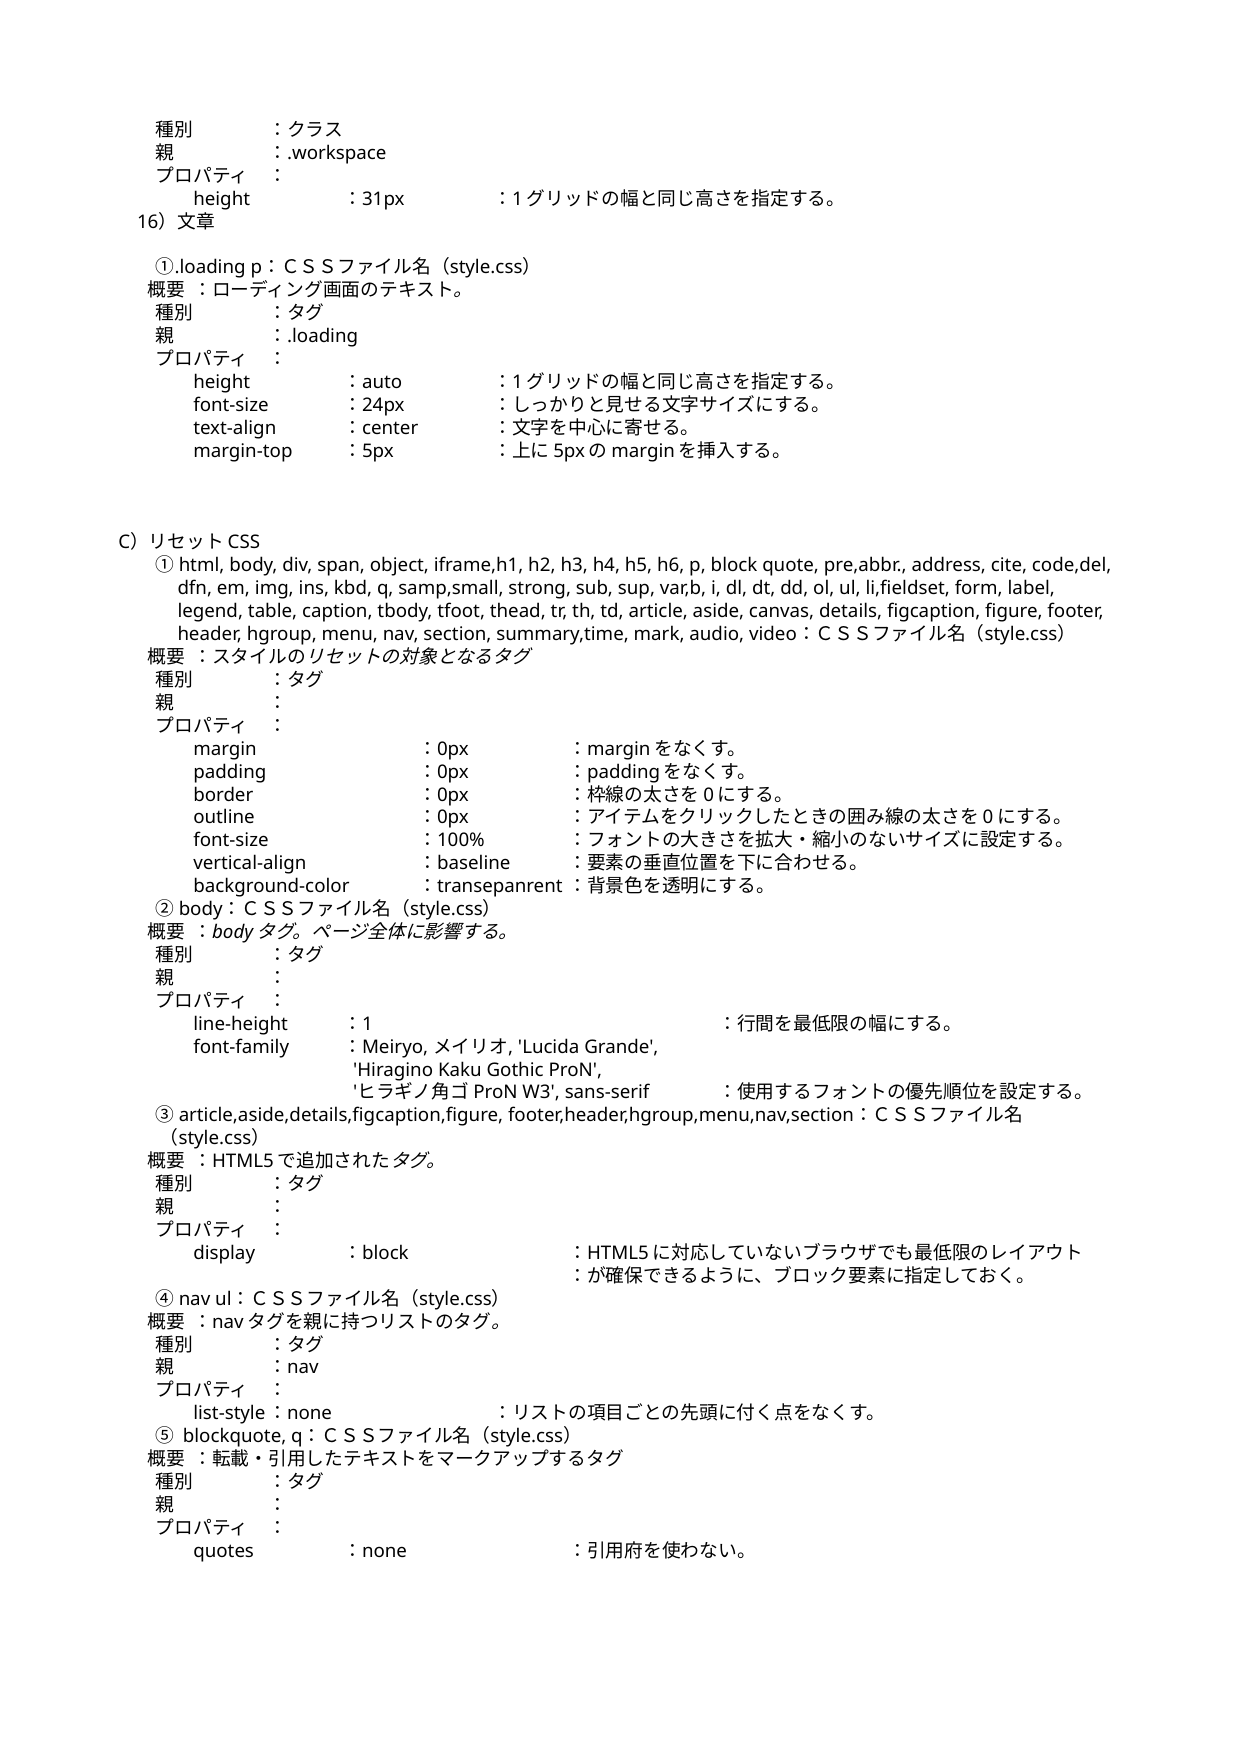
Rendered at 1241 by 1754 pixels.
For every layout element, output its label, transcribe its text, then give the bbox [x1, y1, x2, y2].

text ② body：ＣＳＳファイル名（style.css） [118, 897, 1122, 920]
text font-size ：100% ：フォントの大きさを拡大・縮小のないサイズに設定する。 [118, 828, 1122, 851]
text line-height ：1 ：行間を最低限の幅にする。 [118, 1012, 1122, 1035]
text ⑤ blockquote, q：ＣＳＳファイル名（style.css） [118, 1424, 1122, 1447]
text 概要 ：HTML5で追加されたタグ。 [118, 1149, 1122, 1172]
text 種別 ：タグ [118, 1333, 1122, 1356]
text 親 ：.loading [118, 324, 1122, 347]
text プロパティ ： [118, 1218, 1122, 1241]
text 親 ： [118, 1493, 1122, 1516]
text プロパティ ： [118, 1378, 1122, 1401]
text border ：0px ：枠線の太さを0にする。 [118, 783, 1122, 806]
text display ：block ：HTML5に対応していないブラウザでも最低限のレイアウト [118, 1241, 1122, 1264]
text 種別 ：クラス [118, 118, 1122, 141]
text font-size ：24px ：しっかりと見せる文字サイズにする。 [118, 393, 1122, 416]
text ④ nav ul：ＣＳＳファイル名（style.css） [118, 1287, 1122, 1310]
text 概要 ：転載・引用したテキストをマークアップするタグ [118, 1447, 1122, 1470]
text 親 ：.workspace [118, 141, 1122, 164]
text margin-top ：5px ：上に5pxのmarginを挿入する。 [118, 439, 1122, 462]
text C）リセットCSS [118, 531, 1122, 553]
text プロパティ ： [118, 347, 1122, 370]
text height ：auto ：1グリッドの幅と同じ高さを指定する。 [118, 370, 1122, 393]
text vertical-align ：baseline ：要素の垂直位置を下に合わせる。 [118, 851, 1122, 874]
text プロパティ ： [118, 1516, 1122, 1539]
text height ：31px ：1グリッドの幅と同じ高さを指定する。 [118, 187, 1122, 210]
text 16）文章 [118, 210, 1122, 233]
text プロパティ ： [118, 714, 1122, 737]
text 親 ： [118, 691, 1122, 714]
text 親 ： [118, 966, 1122, 989]
text 親 ：nav [118, 1356, 1122, 1378]
text font-family ：Meiryo, メイリオ, 'Lucida Grande', [118, 1035, 1122, 1058]
text 概要 ：navタグを親に持つリストのタグ。 [118, 1310, 1122, 1333]
text 親 ： [118, 1195, 1122, 1218]
text 概要 ：スタイルのリセットの対象となるタグ [118, 645, 1122, 668]
text 概要 ：bodyタグ。ページ全体に影響する。 [118, 920, 1122, 943]
text text-align ：center ：文字を中心に寄せる。 [118, 416, 1122, 439]
text ① html, body, div, span, object, iframe,h1, h2, h3, h4, h5, h6, p, block quote, pre,abbr., address, cite, code,del, dfn, em, img, ins, kbd, q, samp,small, strong, sub, sup, var,b, i, dl, dt, dd, ol, ul, li,fieldset, form, label, legend, table, caption, tbody, tfoot, thead, tr, th, td, article, aside, canvas, details, figcaption, figure, footer, header, hgroup, menu, nav, section, summary,time, mark, audio, video：ＣＳＳファイル名（style.css） [118, 553, 1122, 645]
text list-style ：none ：リストの項目ごとの先頭に付く点をなくす。 [118, 1401, 1122, 1424]
text ：が確保できるように、ブロック要素に指定しておく。 [118, 1264, 1122, 1287]
text 種別 ：タグ [118, 943, 1122, 966]
text ①.loading p：ＣＳＳファイル名（style.css） [118, 256, 1122, 278]
text padding ：0px ：paddingをなくす。 [118, 760, 1122, 783]
text outline ：0px ：アイテムをクリックしたときの囲み線の太さを0にする。 [118, 806, 1122, 828]
text 'ヒラギノ角ゴ ProN W3', sans-serif ：使用するフォントの優先順位を設定する。 [118, 1081, 1122, 1103]
text 種別 ：タグ [118, 668, 1122, 691]
text quotes ：none ：引用府を使わない。 [118, 1539, 1122, 1562]
text 概要 ：ローディング画面のテキスト。 [118, 278, 1122, 301]
text 種別 ：タグ [118, 1470, 1122, 1493]
text ③ article,aside,details,figcaption,figure, footer,header,hgroup,menu,nav,section：ＣＳＳファイル名（style.css） [118, 1103, 1122, 1149]
text margin ：0px ：marginをなくす。 [118, 737, 1122, 760]
text プロパティ ： [118, 989, 1122, 1012]
text プロパティ ： [118, 164, 1122, 187]
text background-color ：transepanrent ：背景色を透明にする。 [118, 874, 1122, 897]
text 種別 ：タグ [118, 301, 1122, 324]
text 種別 ：タグ [118, 1172, 1122, 1195]
text 'Hiragino Kaku Gothic ProN', [118, 1058, 1122, 1081]
